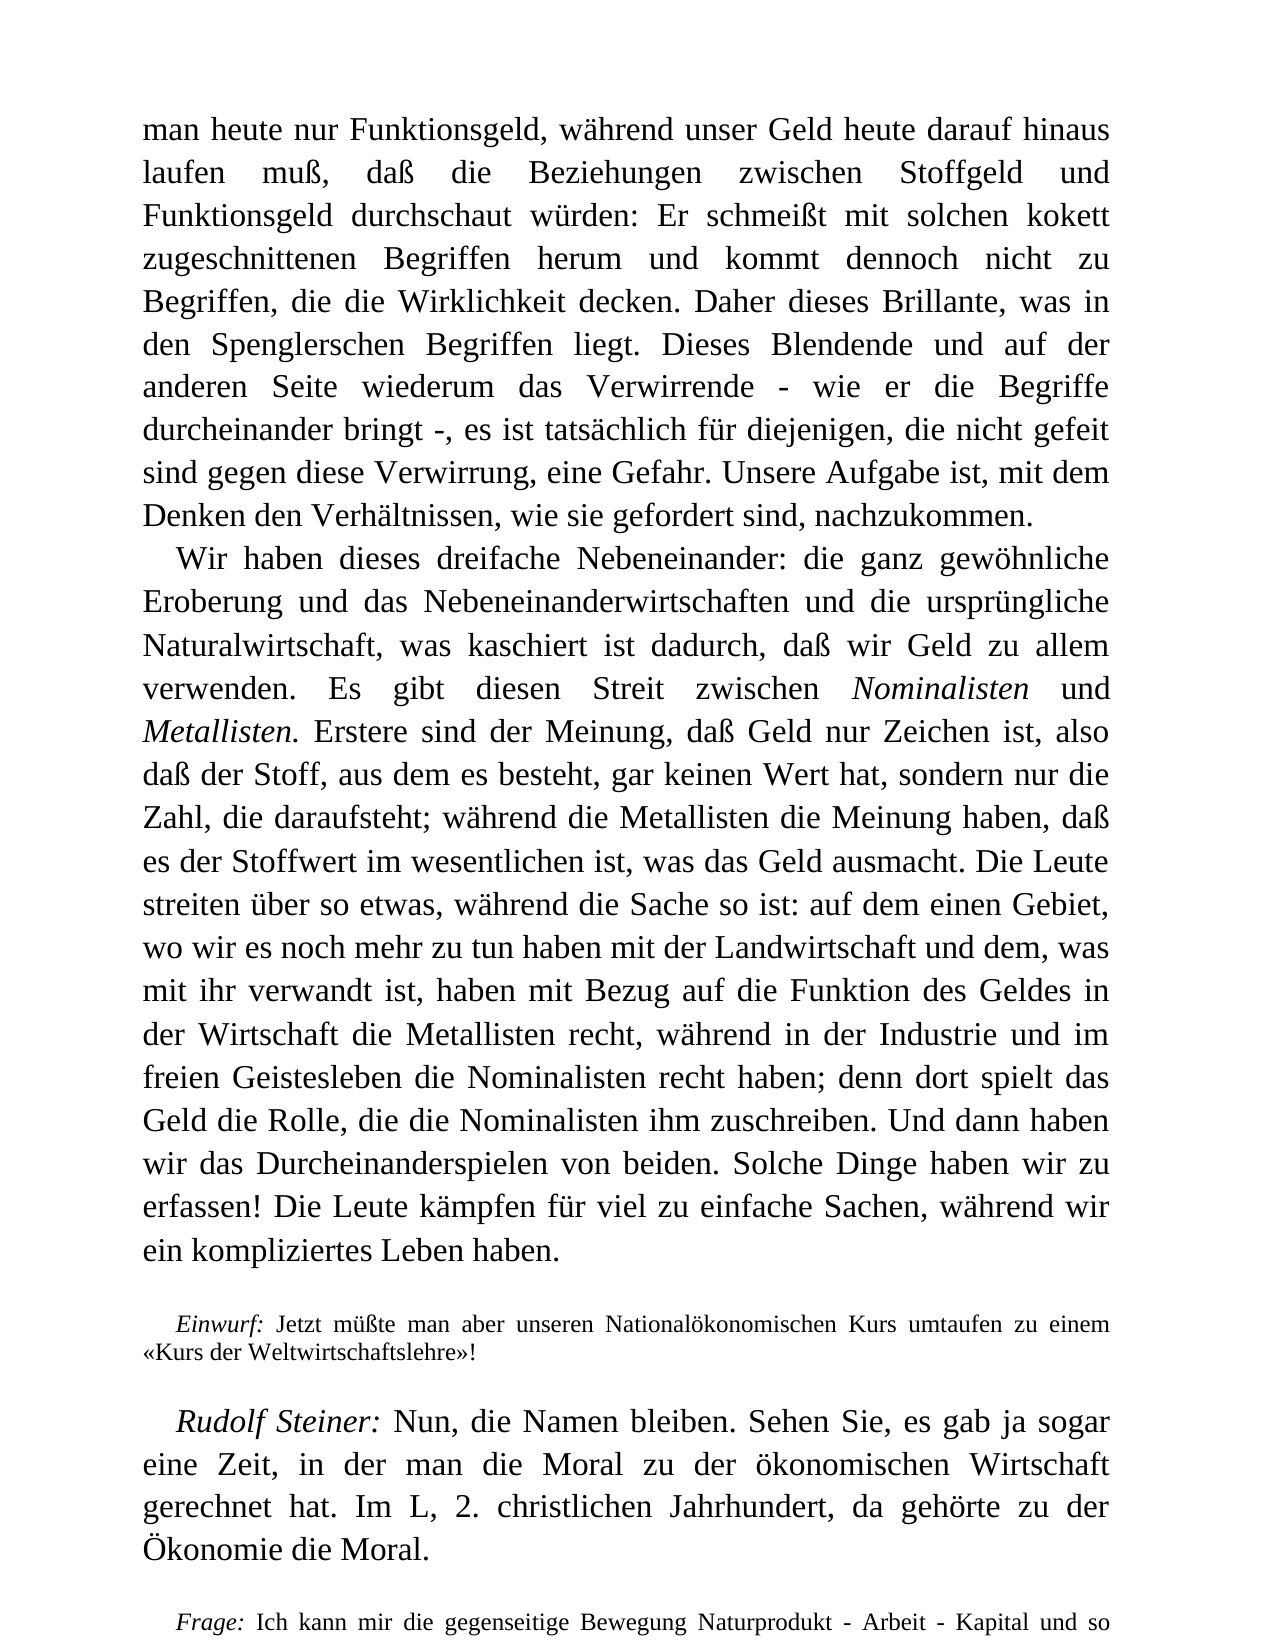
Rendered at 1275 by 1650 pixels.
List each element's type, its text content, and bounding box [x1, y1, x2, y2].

text Frage: Ich kann mir die gegenseitige Bewegung Naturprodukt - Arbeit - Kapital und so [142, 1607, 1111, 1636]
text man heute nur Funktionsgeld, während unser Geld heute darauf hinaus laufen muß, daß die Beziehungen zwischen Stoffgeld und Funktionsgeld durchschaut würden: Er schmeißt mit solchen kokett zugeschnittenen Begriffen herum und kommt dennoch nicht zu Begriffen, die die Wirklichkeit decken. Daher dieses Brillante, was in den Spenglerschen Begriffen liegt. Dieses Blendende und auf der anderen Seite wiederum das Verwirrende - wie er die Begriffe durcheinander bringt -, es ist tatsächlich für diejenigen, die nicht gefeit sind gegen diese Verwirrung, eine Gefahr. Unsere Aufgabe ist, mit dem Denken den Verhältnissen, wie sie gefordert sind, nachzukommen. [142, 109, 1111, 534]
text Einwurf: Jetzt müßte man aber unseren Nationalökonomischen Kurs umtaufen zu einem «Kurs der Weltwirtschaftslehre»! [142, 1309, 1111, 1366]
text Wir haben dieses dreifache Nebeneinander: die ganz gewöhnliche Eroberung und das Nebeneinanderwirtschaften und die ursprüngliche Naturalwirtschaft, was kaschiert ist dadurch, daß wir Geld zu allem verwenden. Es gibt diesen Streit zwischen Nominalisten und Metallisten. Erstere sind der Meinung, daß Geld nur Zeichen ist, also daß der Stoff, aus dem es besteht, gar keinen Wert hat, sondern nur die Zahl, die daraufsteht; während die Metallisten die Meinung haben, daß es der Stoffwert im wesentlichen ist, was das Geld ausmacht. Die Leute streiten über so etwas, während die Sache so ist: auf dem einen Gebiet, wo wir es noch mehr zu tun haben mit der Landwirtschaft und dem, was mit ihr verwandt ist, haben mit Bezug auf die Funktion des Geldes in der Wirtschaft die Metallisten recht, während in der Industrie und im freien Geistesleben die Nominalisten recht haben; denn dort spielt das Geld die Rolle, die die Nominalisten ihm zuschreiben. Und dann haben wir das Durcheinanderspielen von beiden. Solche Dinge haben wir zu erfassen! Die Leute kämpfen für viel zu einfache Sachen, während wir ein kompliziertes Leben haben. [142, 538, 1111, 1268]
text Rudolf Steiner: Nun, die Namen bleiben. Sehen Sie, es gab ja sogar eine Zeit, in der man die Moral zu der ökonomischen Wirtschaft gerechnet hat. Im L, 2. christlichen Jahrhundert, da gehörte zu der Ökonomie die Moral. [142, 1402, 1111, 1567]
